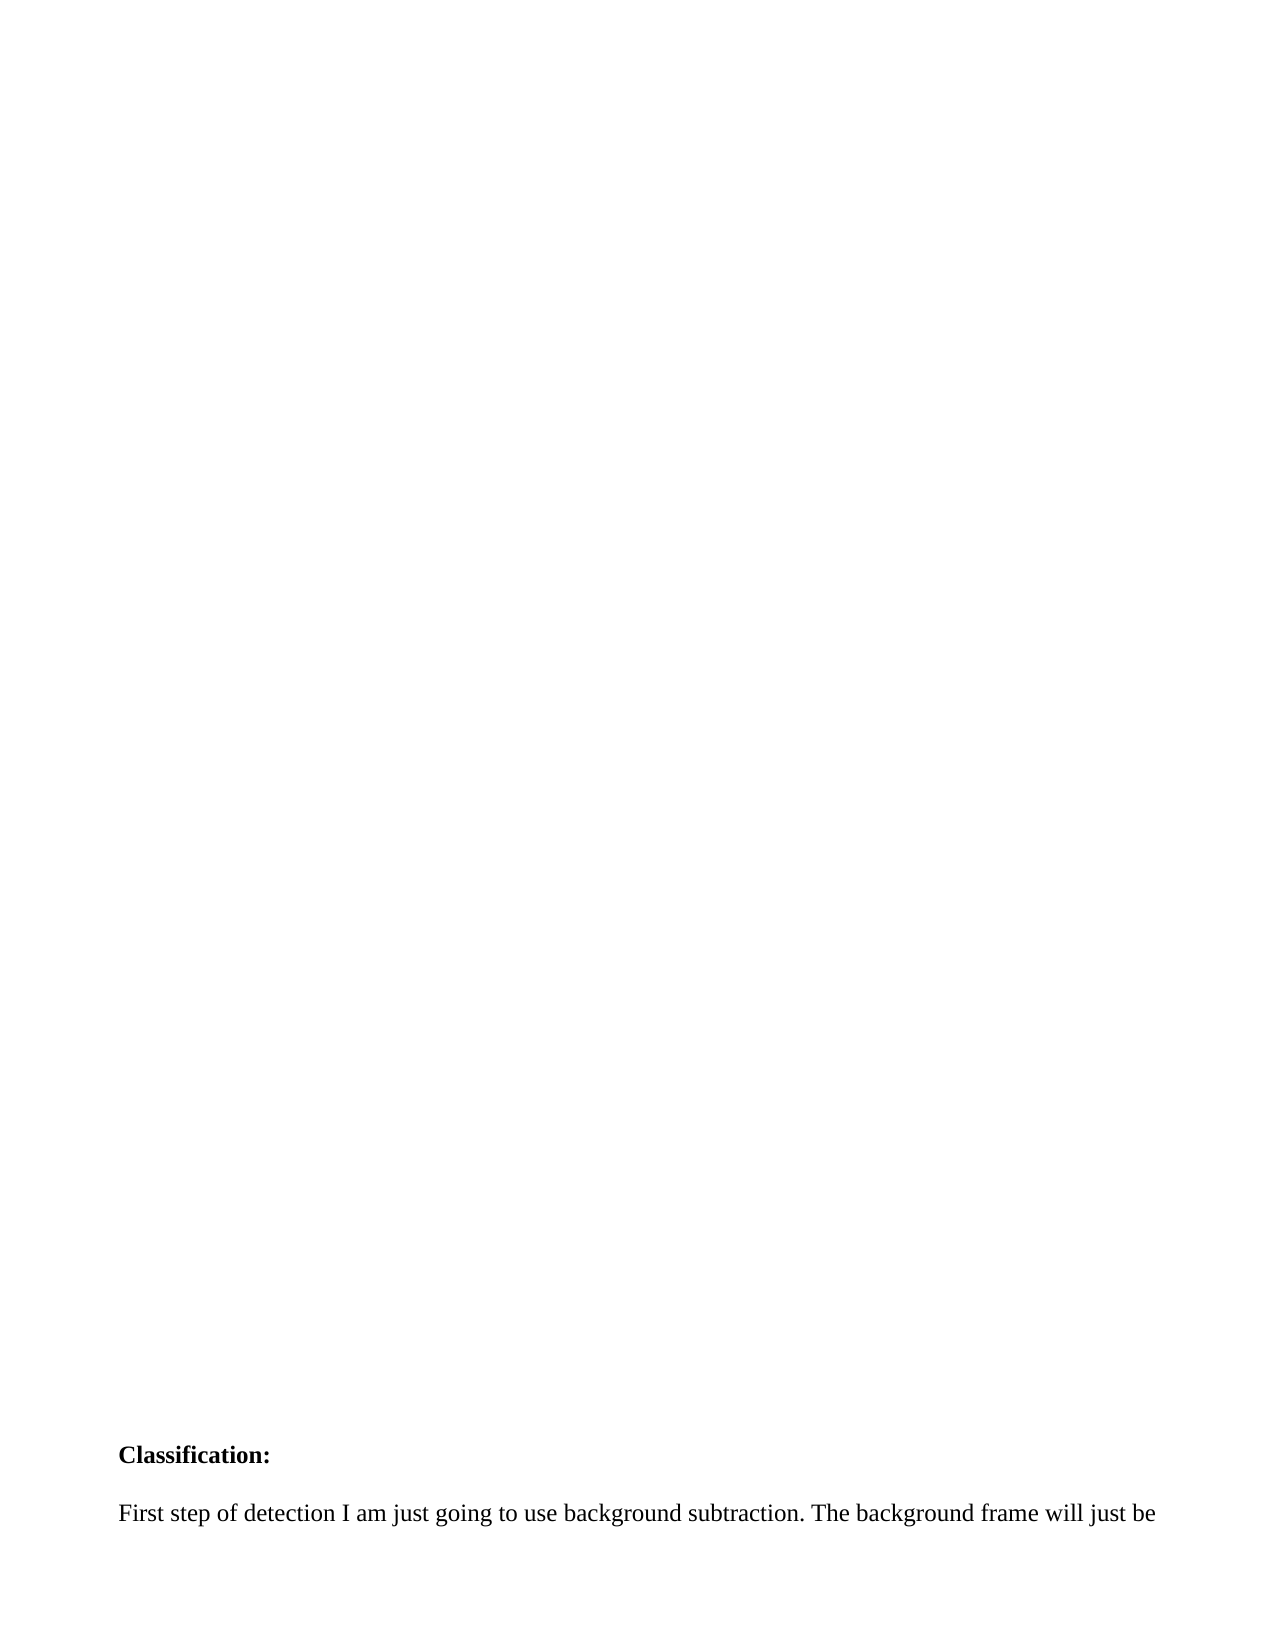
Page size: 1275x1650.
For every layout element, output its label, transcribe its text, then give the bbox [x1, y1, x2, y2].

text Classification: [118, 1441, 1157, 1469]
text First step of detection I am just going to use background subtraction. The background frame will just be [118, 1498, 1157, 1527]
